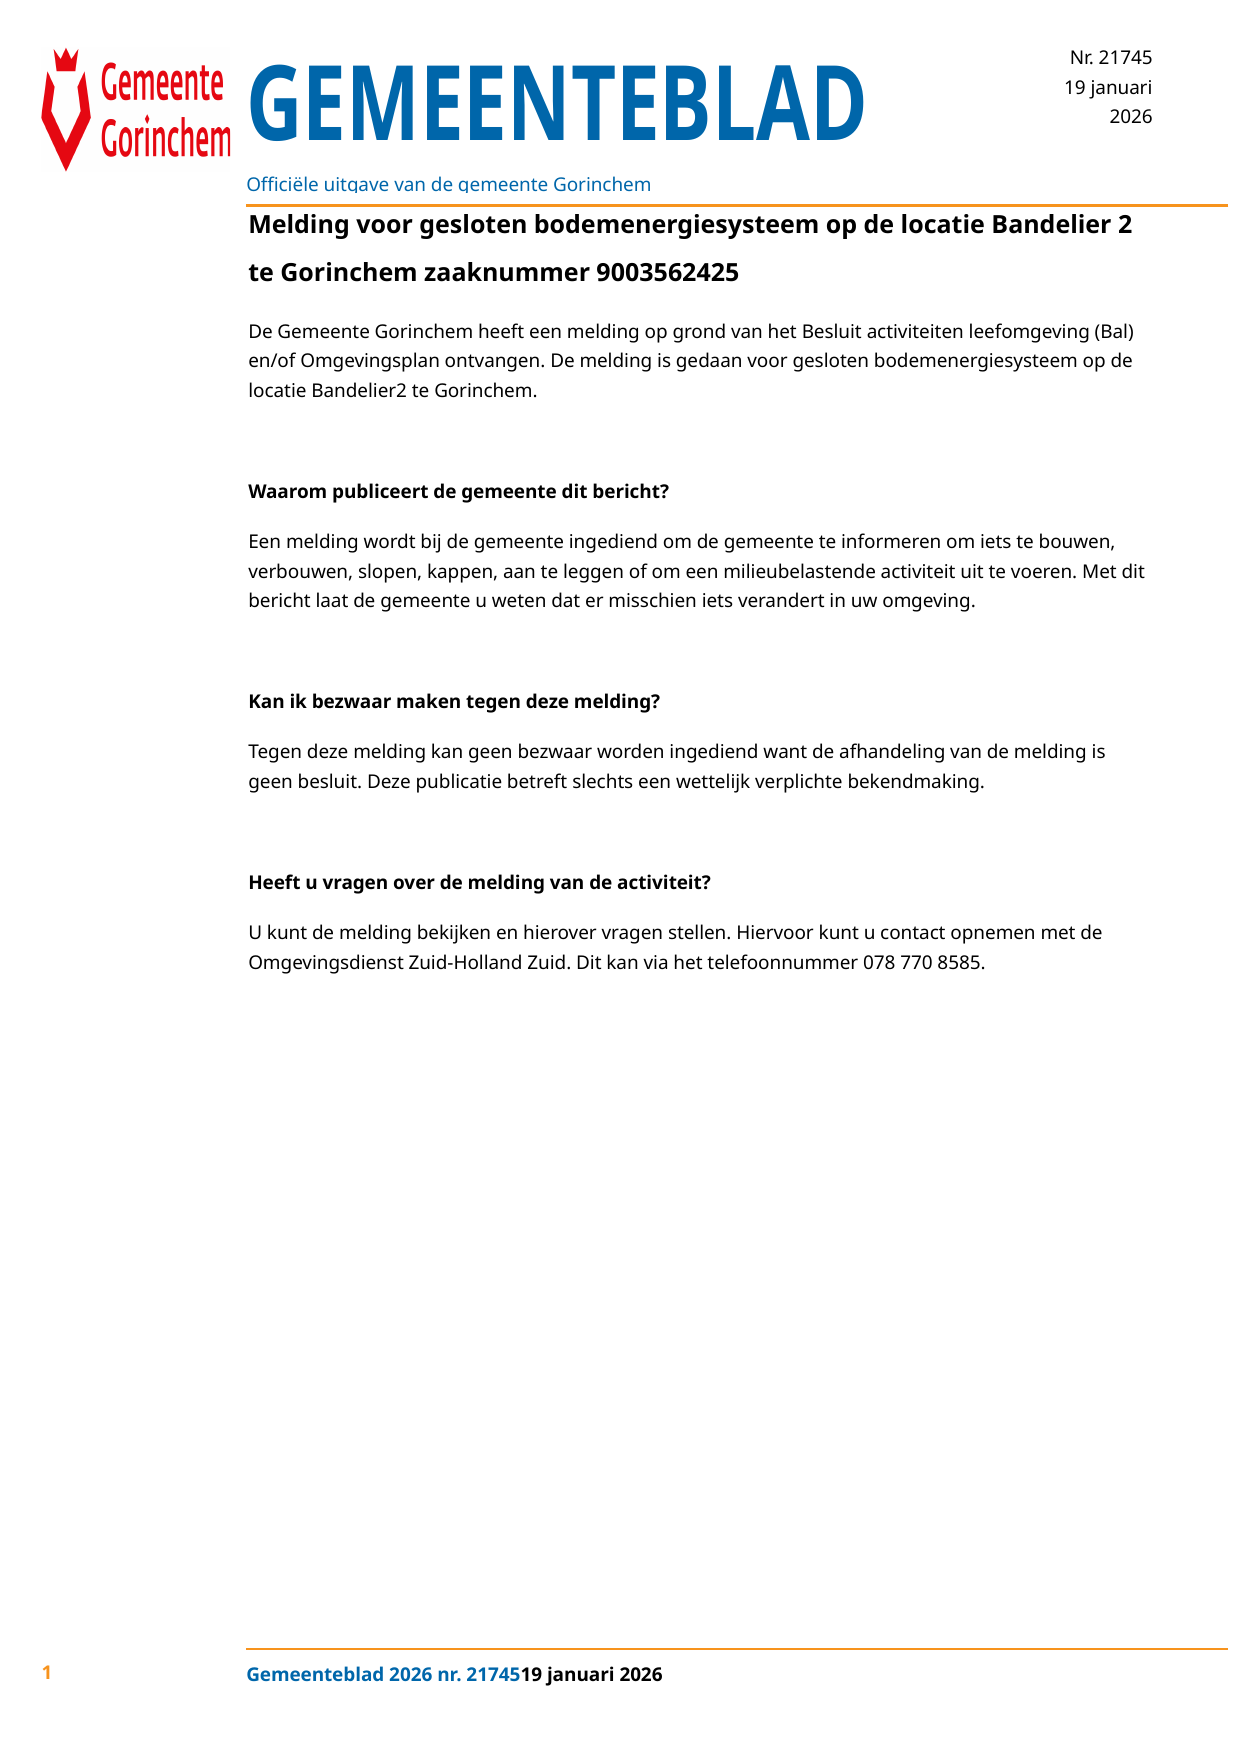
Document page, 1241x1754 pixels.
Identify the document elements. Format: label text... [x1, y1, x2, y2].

text U kunt de melding bekijken en hierover vragen stellen. Hiervoor kunt u contact opnemen met de Omgevingsdienst Zuid-Holland Zuid. Dit kan via het telefoonnummer 078 770 8585. [248, 919, 1152, 975]
text De Gemeente Gorinchem heeft een melding op grond van het Besluit activiteiten leefomgeving (Bal) en/of Omgevingsplan ontvangen. De melding is gedaan voor gesloten bodemenergiesysteem op de locatie Bandelier2 te Gorinchem. [248, 318, 1152, 403]
picture [41, 47, 231, 172]
text Heeft u vragen over de melding van de activiteit? [248, 869, 1152, 895]
text Tegen deze melding kan geen bezwaar worden ingediend want de afhandeling van de melding is geen besluit. Deze publicatie betreft slechts een wettelijk verplichte bekendmaking. [248, 739, 1152, 794]
text Melding voor gesloten bodemenergiesysteem op de locatie Bandelier 2 te Gorinchem zaaknummer 9003562425 [248, 207, 1152, 288]
text Een melding wordt bij de gemeente ingediend om de gemeente te informeren om iets te bouwen, verbouwen, slopen, kappen, aan te leggen of om een milieubelastende activiteit uit te voeren. Met dit bericht laat de gemeente u weten dat er misschien iets verandert in uw omgeving. [248, 528, 1152, 613]
text Kan ik bezwaar maken tegen deze melding? [248, 688, 1152, 714]
text Waarom publiceert de gemeente dit bericht? [248, 478, 1152, 504]
